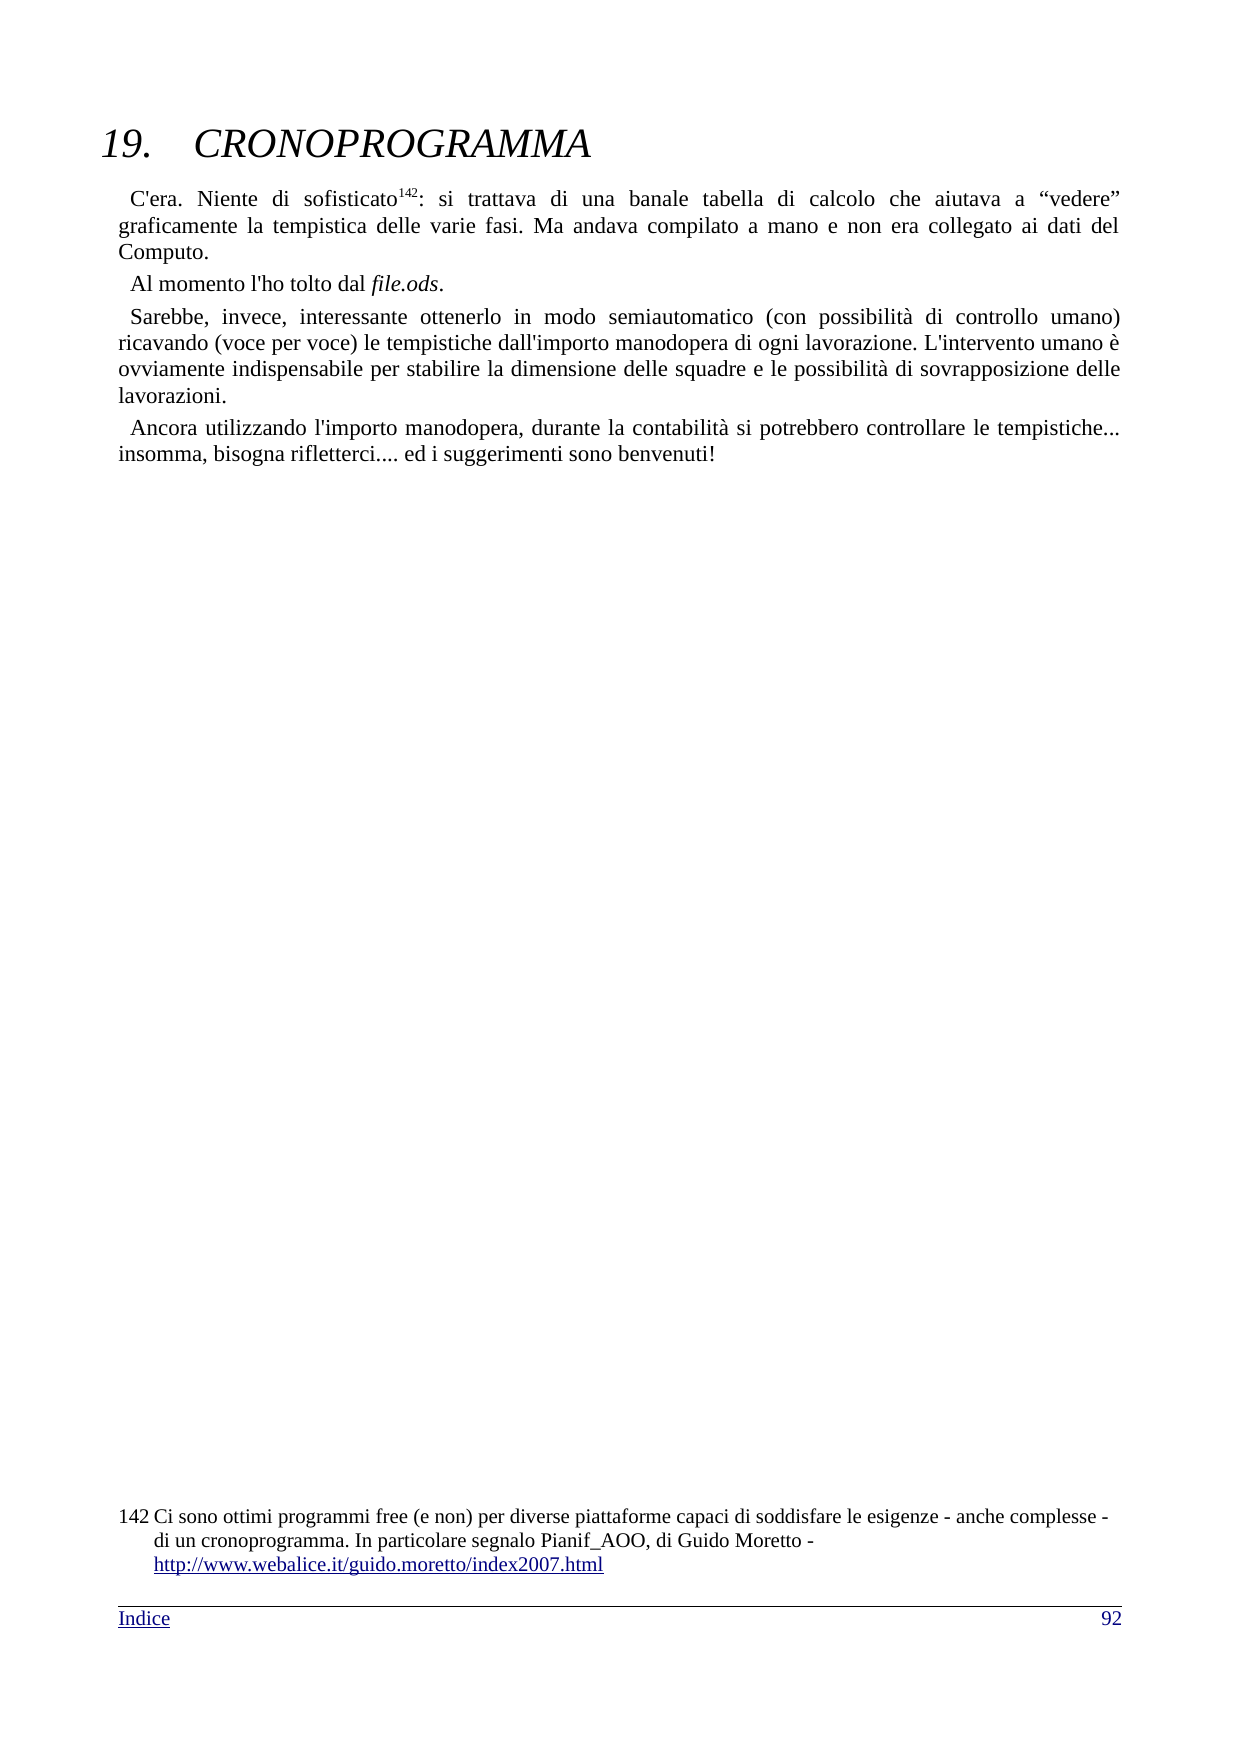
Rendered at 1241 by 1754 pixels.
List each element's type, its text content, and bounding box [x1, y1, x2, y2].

subtitle CRONOPROGRAMMA [100, 118, 1122, 166]
text Ci sono ottimi programmi free (e non) per diverse piattaforme capaci di soddisfare le esigenze - anche complesse - di un cronoprogramma. In particolare segnalo Pianif_AOO, di Guido Moretto - http://www.webalice.it/guido.moretto/index2007.html [118, 1504, 1122, 1576]
text Sarebbe, invece, interessante ottenerlo in modo semiautomatico (con possibilità di controllo umano) ricavando (voce per voce) le tempistiche dall'importo manodopera di ogni lavorazione. L'intervento umano è ovviamente indispensabile per stabilire la dimensione delle squadre e le possibilità di sovrapposizione delle lavorazioni. [118, 303, 1122, 408]
text C'era. Niente di sofisticato: si trattava di una banale tabella di calcolo che aiutava a “vedere” graficamente la tempistica delle varie fasi. Ma andava compilato a mano e non era collegato ai dati del Computo. [118, 186, 1122, 264]
text Al momento l'ho tolto dal file.ods. [118, 271, 1122, 297]
text Ancora utilizzando l'importo manodopera, durante la contabilità si potrebbero controllare le tempistiche... insomma, bisogna rifletterci.... ed i suggerimenti sono benvenuti! [118, 414, 1122, 467]
